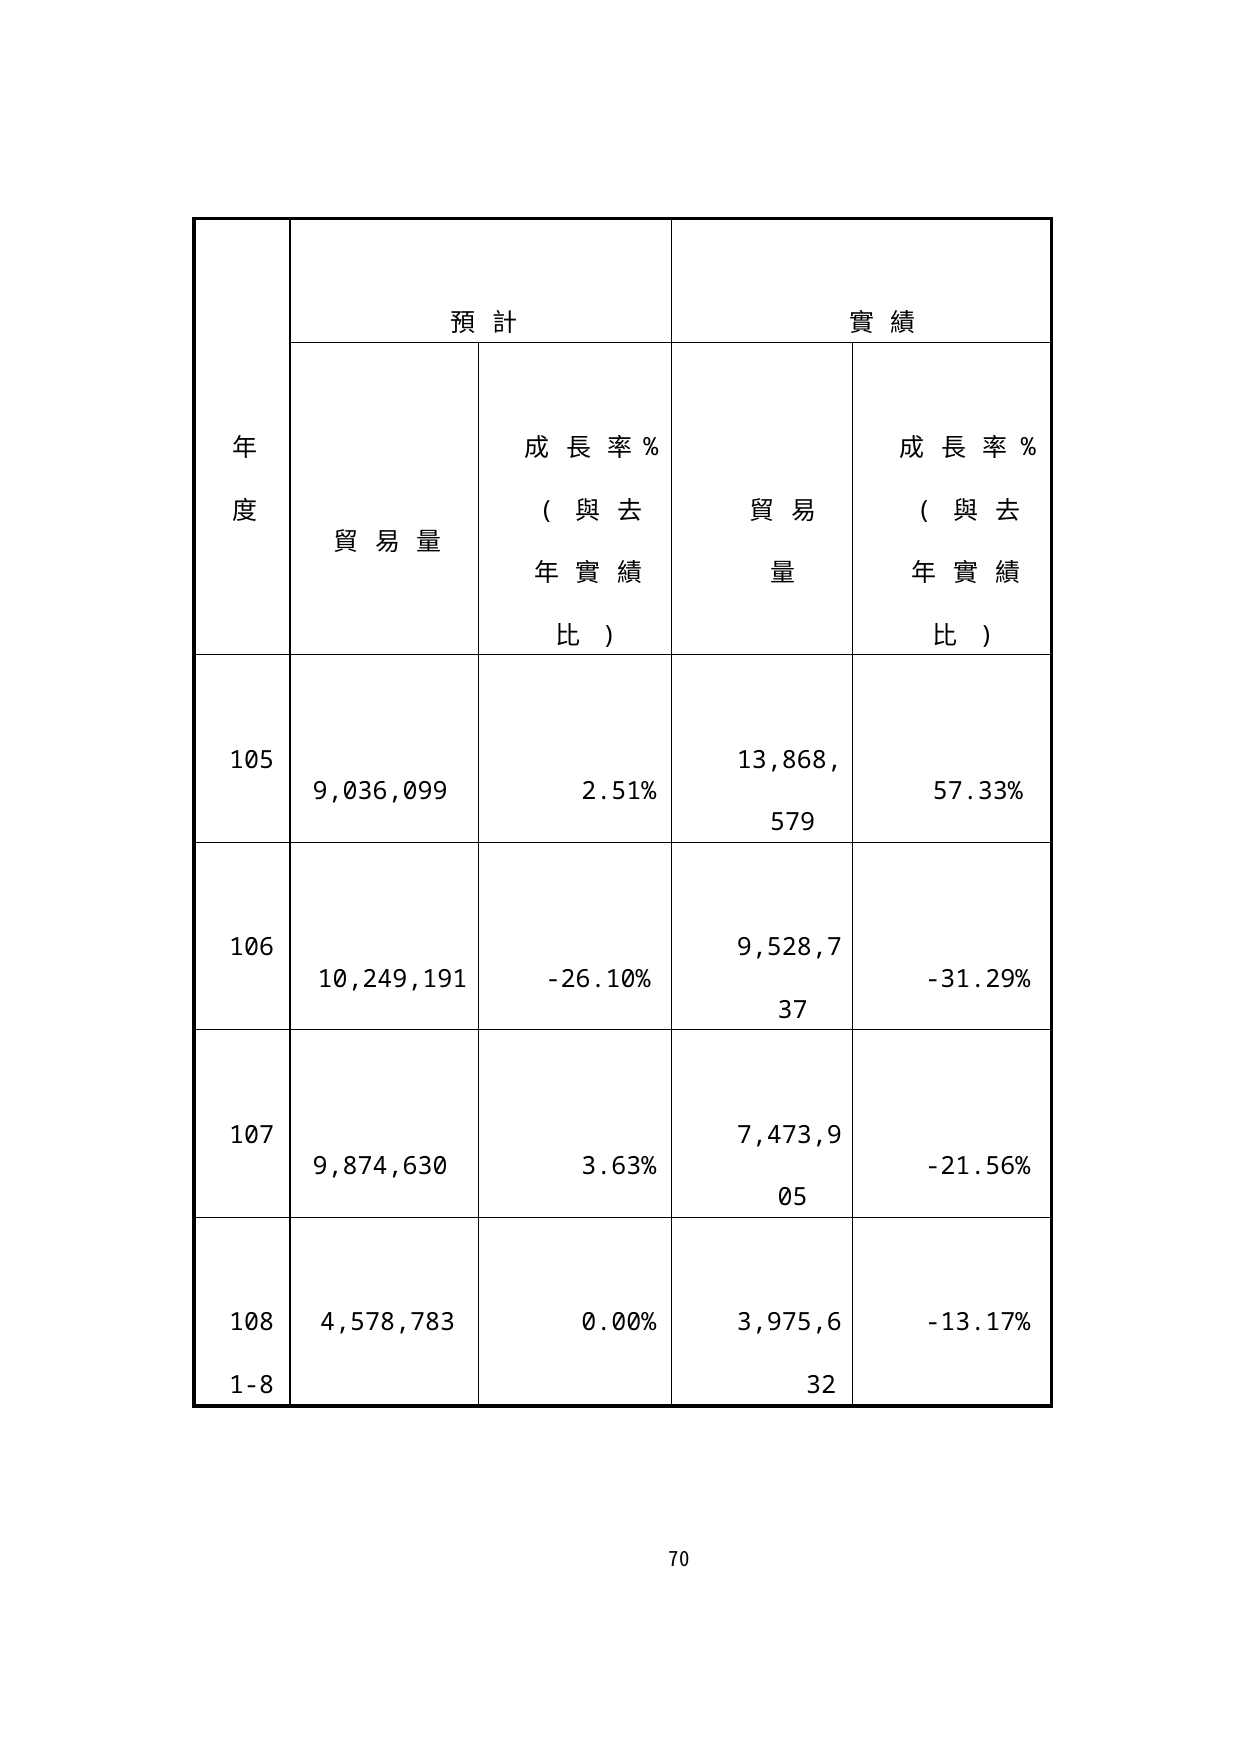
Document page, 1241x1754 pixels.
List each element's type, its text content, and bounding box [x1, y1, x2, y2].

table_cell 57.33% [853, 655, 1050, 842]
table_cell 9,528,737 [672, 843, 852, 1029]
table_cell -31.29% [853, 843, 1050, 1029]
table_cell 105 [196, 655, 289, 842]
table_cell 貿易量 [672, 343, 852, 654]
table_cell 4,578,783 [291, 1218, 478, 1404]
table_cell 9,036,099 [291, 655, 478, 842]
table_cell 13,868,579 [672, 655, 852, 842]
table_cell 成長率% (與去年實績比) [479, 343, 671, 654]
table_header 預計 [291, 220, 671, 342]
table_cell -21.56% [853, 1030, 1050, 1217]
table_cell 3,975,632 [672, 1218, 852, 1404]
table_cell 2.51% [479, 655, 671, 842]
table_cell -26.10% [479, 843, 671, 1029]
table_cell 3.63% [479, 1030, 671, 1217]
table_cell 0.00% [479, 1218, 671, 1404]
table_cell 貿易量 [291, 343, 478, 654]
table_header 年度 [196, 220, 289, 654]
table_cell 7,473,905 [672, 1030, 852, 1217]
table_cell 107 [196, 1030, 289, 1217]
table_cell -13.17% [853, 1218, 1050, 1404]
table_cell 9,874,630 [291, 1030, 478, 1217]
table_cell 成長率% (與去年實績比) [853, 343, 1050, 654]
table_cell 10,249,191 [291, 843, 478, 1029]
table_cell 106 [196, 843, 289, 1029]
table_cell 108 1-8 [196, 1218, 289, 1404]
table_header 實績 [672, 220, 1050, 342]
